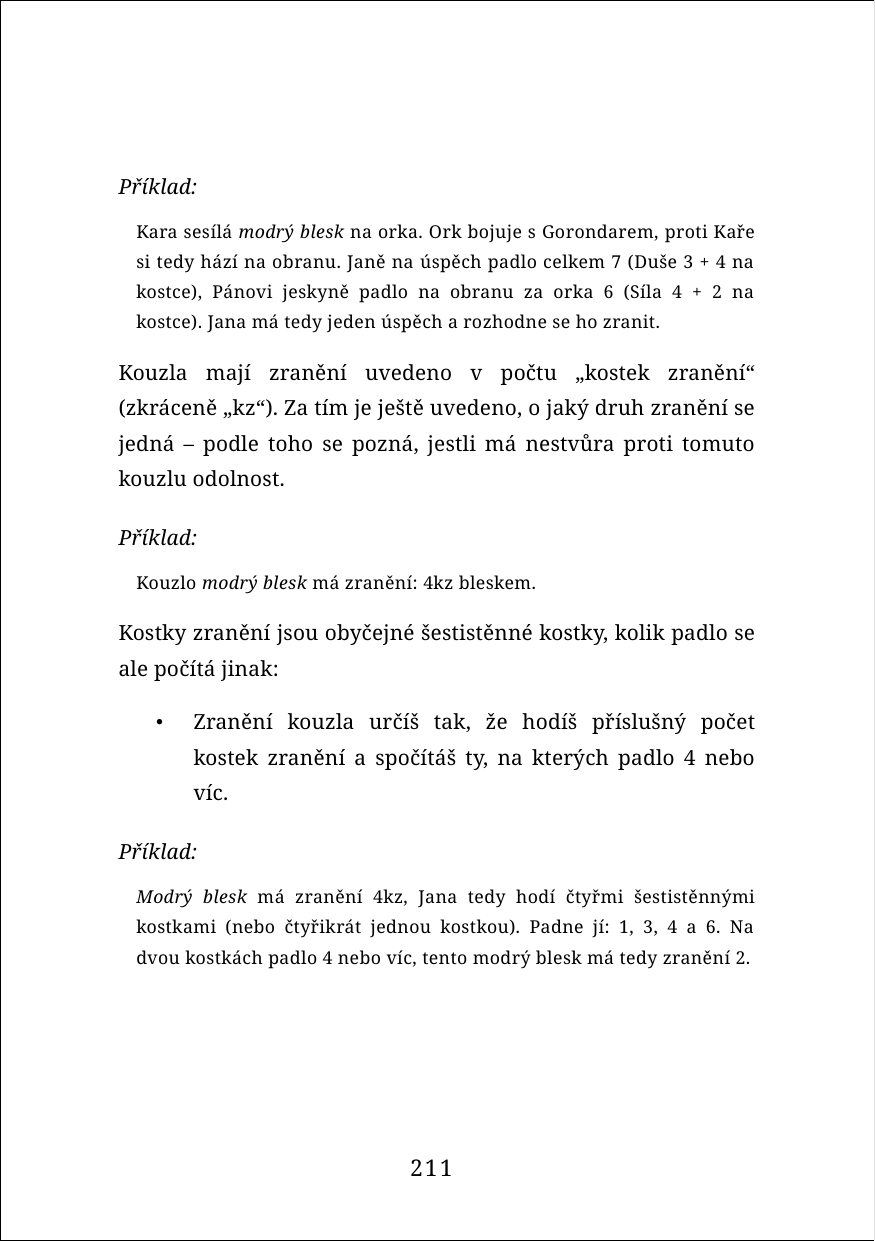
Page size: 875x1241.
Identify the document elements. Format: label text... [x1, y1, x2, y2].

text Modrý blesk má zranění 4kz, Jana tedy hodí čtyřmi šestistěnnými kostkami (nebo čtyřikrát jednou kostkou). Padne jí: 1, 3, 4 a 6. Na dvou kostkách padlo 4 nebo víc, tento modrý blesk má tedy zranění 2. [136, 885, 756, 969]
text Kara sesílá modrý blesk na orka. Ork bojuje s Gorondarem, proti Kaře si tedy hází na obranu. Janě na úspěch padlo celkem 7 (Duše 3 + 4 na kostce), Pánovi jeskyně padlo na obranu za orka 6 (Síla 4 + 2 na kostce). Jana má tedy jeden úspěch a rozhodne se ho zranit. [136, 219, 756, 334]
text Kouzla mají zranění uvedeno v počtu „kostek zranění“ (zkráceně „kz“). Za tím je ještě uvedeno, o jaký druh zranění se jedná – podle toho se pozná, jestli má nestvůra proti tomuto kouzlu odolnost. [118, 358, 756, 493]
text Kostky zranění jsou obyčejné šestistěnné kostky, kolik padlo se ale počítá jinak: [118, 618, 756, 682]
list Zranění kouzla určíš tak, že hodíš příslušný počet kostek zranění a spočítáš ty, na kterých padlo 4 nebo víc. [156, 707, 756, 807]
text Příklad: [118, 837, 756, 866]
text Kouzlo modrý blesk má zranění: 4kz bleskem. [136, 571, 756, 595]
text Příklad: [118, 172, 756, 200]
text Příklad: [118, 523, 756, 552]
